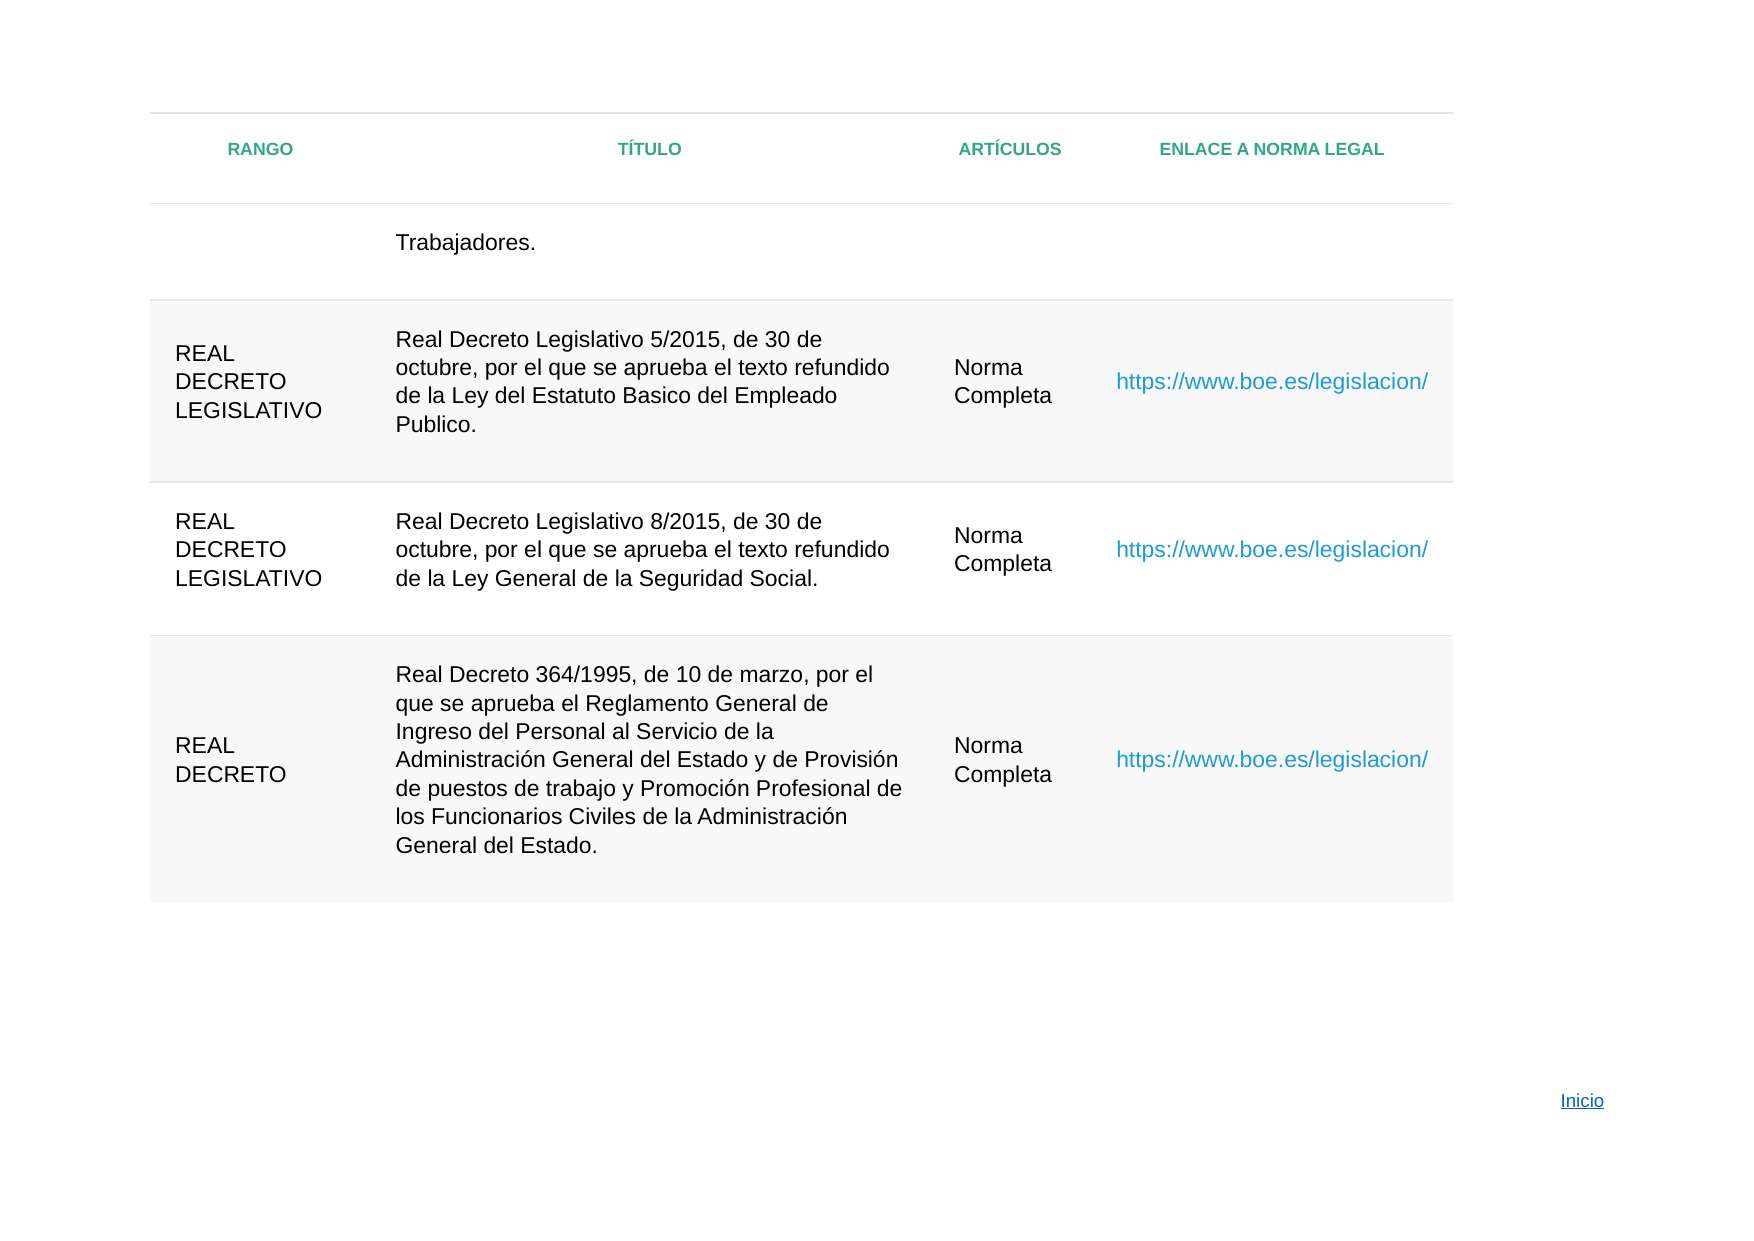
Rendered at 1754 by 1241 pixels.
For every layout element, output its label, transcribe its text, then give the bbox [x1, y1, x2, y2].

table_cell https://www.boe.es/legislacion/ [1091, 483, 1453, 634]
table_cell Norma Completa [929, 483, 1091, 634]
table_cell Real Decreto Legislativo 8/2015, de 30 de octubre, por el que se aprueba el texto refundido de la Ley General de la Seguridad Social. [370, 483, 929, 634]
text Inicio [150, 1089, 1604, 1111]
table_cell REAL DECRETO LEGISLATIVO [150, 483, 370, 634]
table_header TÍTULO [370, 114, 929, 202]
table_cell https://www.boe.es/legislacion/ [1091, 636, 1453, 902]
table_cell [929, 204, 1091, 299]
table_cell Real Decreto Legislativo 5/2015, de 30 de octubre, por el que se aprueba el texto refundido de la Ley del Estatuto Basico del Empleado Publico. [370, 301, 929, 481]
table_header ARTÍCULOS [929, 114, 1091, 202]
table_header ENLACE A NORMA LEGAL [1091, 114, 1453, 202]
table_cell REAL DECRETO LEGISLATIVO [150, 301, 370, 481]
table_cell [150, 204, 370, 299]
table_cell [1091, 204, 1453, 299]
table_cell Trabajadores. [370, 204, 929, 299]
table_header RANGO [150, 114, 370, 202]
table_cell Norma Completa [929, 301, 1091, 481]
table_cell Real Decreto 364/1995, de 10 de marzo, por el que se aprueba el Reglamento General de Ingreso del Personal al Servicio de la Administración General del Estado y de Provisión de puestos de trabajo y Promoción Profesional de los Funcionarios Civiles de la Administración General del Estado. [370, 636, 929, 902]
table_cell REAL DECRETO [150, 636, 370, 902]
table_cell https://www.boe.es/legislacion/ [1091, 301, 1453, 481]
table_cell Norma Completa [929, 636, 1091, 902]
